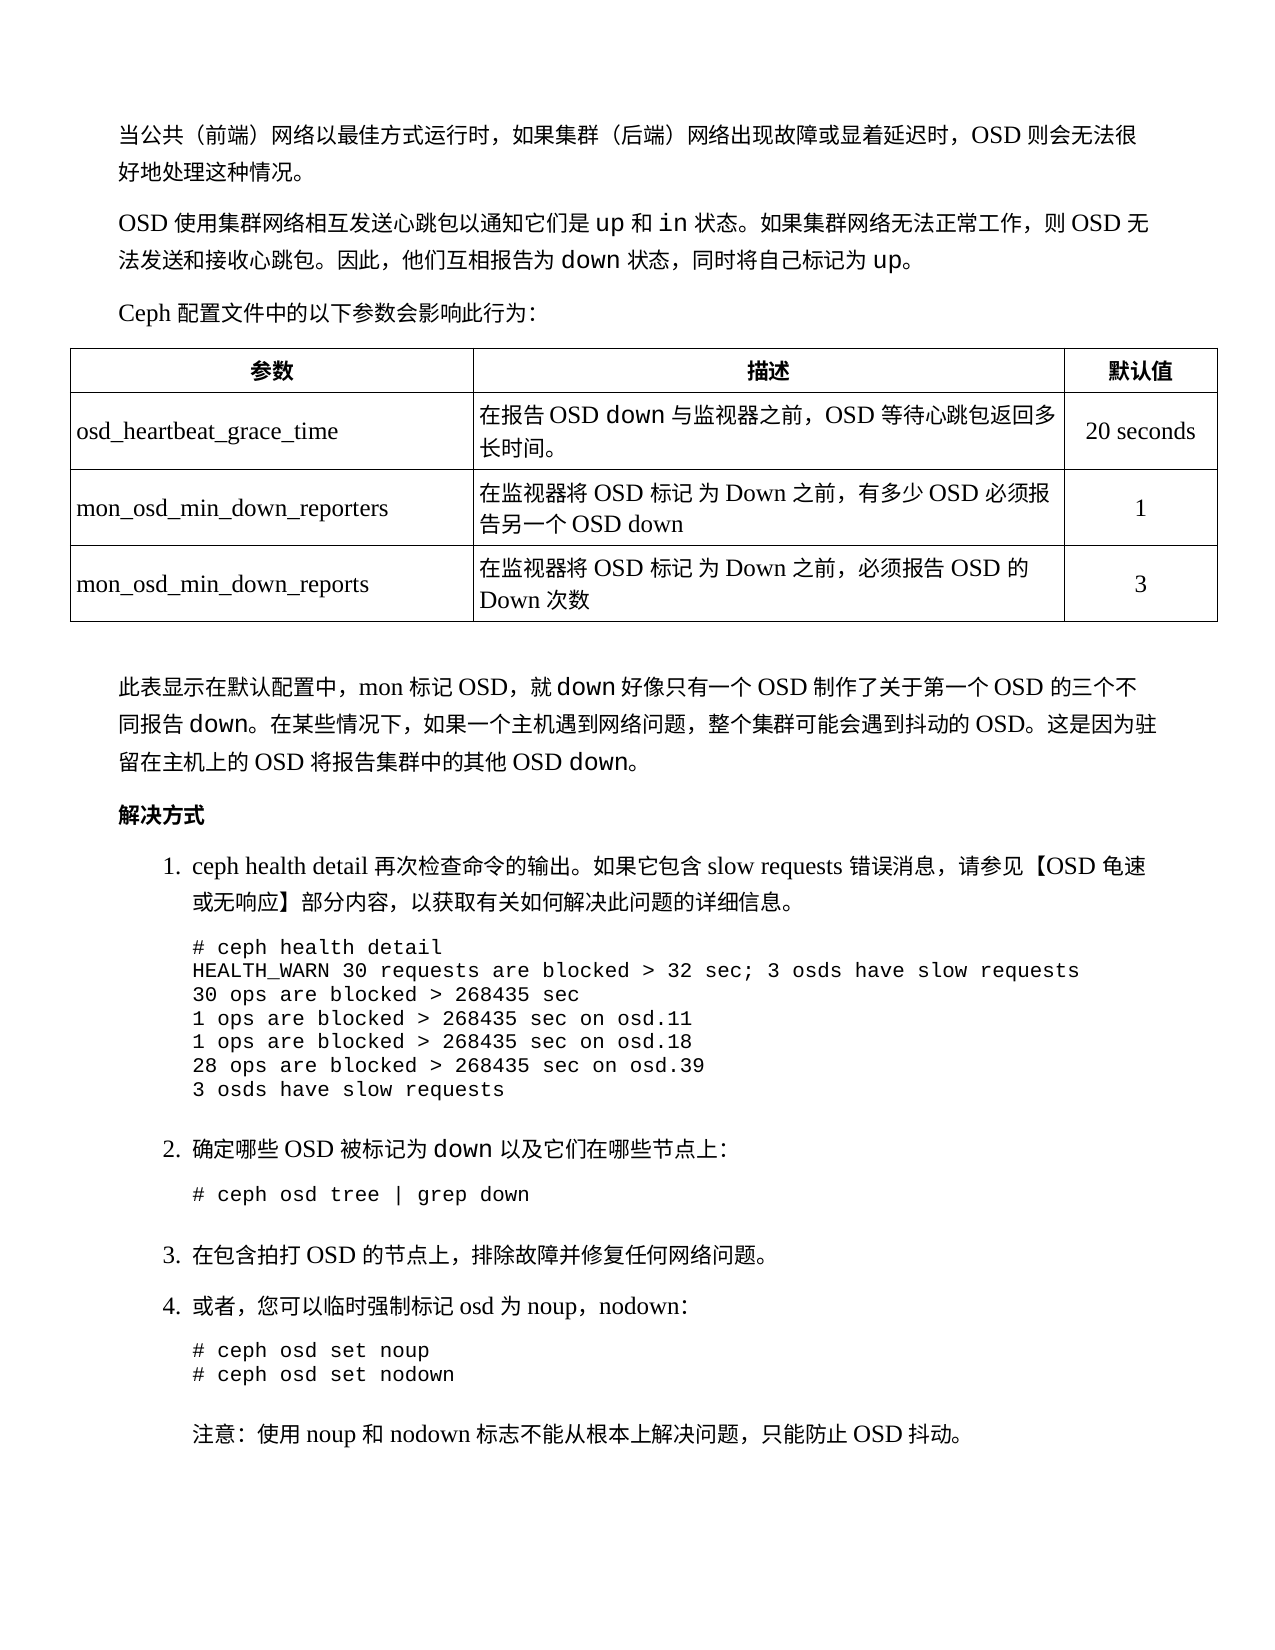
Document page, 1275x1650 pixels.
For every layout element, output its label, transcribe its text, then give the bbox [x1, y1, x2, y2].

table_cell osd_heartbeat_grace_time [71, 393, 473, 469]
table_cell 在报告OSD down 与监视器之前，OSD 等待心跳包返回多长时间。 [474, 393, 1064, 469]
table_cell 20 seconds [1065, 393, 1217, 469]
table_cell 在监视器将 OSD 标记 为 Down 之前，有多少 OSD 必须报告另一个 OSD down [474, 470, 1064, 545]
text 当公共（前端）网络以最佳方式运行时，如果集群（后端）网络出现故障或显着延迟时，OSD 则会无法很好地处理这种情况。 [118, 118, 1157, 186]
text Ceph 配置文件中的以下参数会影响此行为： [118, 296, 1157, 328]
text HEALTH_WARN 30 requests are blocked > 32 sec; 3 osds have slow requests [118, 960, 1157, 984]
text # ceph osd set noup [118, 1340, 1157, 1364]
table_cell mon_osd_min_down_reporters [71, 470, 473, 545]
table_cell mon_osd_min_down_reports [71, 546, 473, 621]
table_cell 3 [1065, 546, 1217, 621]
text 1 ops are blocked > 268435 sec on osd.11 [118, 1008, 1157, 1031]
text 30 ops are blocked > 268435 sec [118, 984, 1157, 1008]
table_cell 在监视器将 OSD 标记 为 Down 之前，必须报告 OSD 的Down 次数 [474, 546, 1064, 621]
text 注意：使用 noup 和 nodown 标志不能从根本上解决问题，只能防止OSD抖动。 [118, 1417, 1157, 1449]
list 确定哪些 OSD 被标记为 down 以及它们在哪些节点上： [162, 1132, 1157, 1164]
text # ceph osd tree | grep down [118, 1184, 1157, 1208]
text 28 ops are blocked > 268435 sec on osd.39 [118, 1055, 1157, 1078]
list 或者，您可以临时强制标记 osd 为 noup，nodown： [162, 1289, 1157, 1321]
text 此表显示在默认配置中，mon 标记 OSD，就down好像只有一个 OSD 制作了关于第一个 OSD 的三个不同报告 down。在某些情况下，如果一个主机遇到网络问题，整个集群可能会遇到抖动的 OSD。这是因为驻留在主机上的 OSD 将报告集群中的其他 OSD down。 [118, 669, 1157, 778]
text 3 osds have slow requests [118, 1078, 1157, 1102]
text # ceph health detail [118, 937, 1157, 960]
table_header 参数 [71, 349, 473, 392]
table_header 描述 [474, 349, 1064, 392]
table_cell 1 [1065, 470, 1217, 545]
list ceph health detail 再次检查命令的输出。如果它包含 slow requests 错误消息，请参见【OSD 龟速或无响应】部分内容，以获取有关如何解决此问题的详细信息。 [162, 849, 1157, 917]
table_header 默认值 [1065, 349, 1217, 392]
list 在包含拍打 OSD 的节点上，排除故障并修复任何网络问题。 [162, 1238, 1157, 1269]
text OSD 使用集群网络相互发送心跳包以通知它们是 up 和 in 状态。如果集群网络无法正常工作，则 OSD 无法发送和接收心跳包。因此，他们互相报告为 down 状态，同时将自己标记为 up。 [118, 206, 1157, 276]
text 1 ops are blocked > 268435 sec on osd.18 [118, 1031, 1157, 1055]
text 解决方式 [118, 798, 1157, 829]
text # ceph osd set nodown [118, 1364, 1157, 1388]
